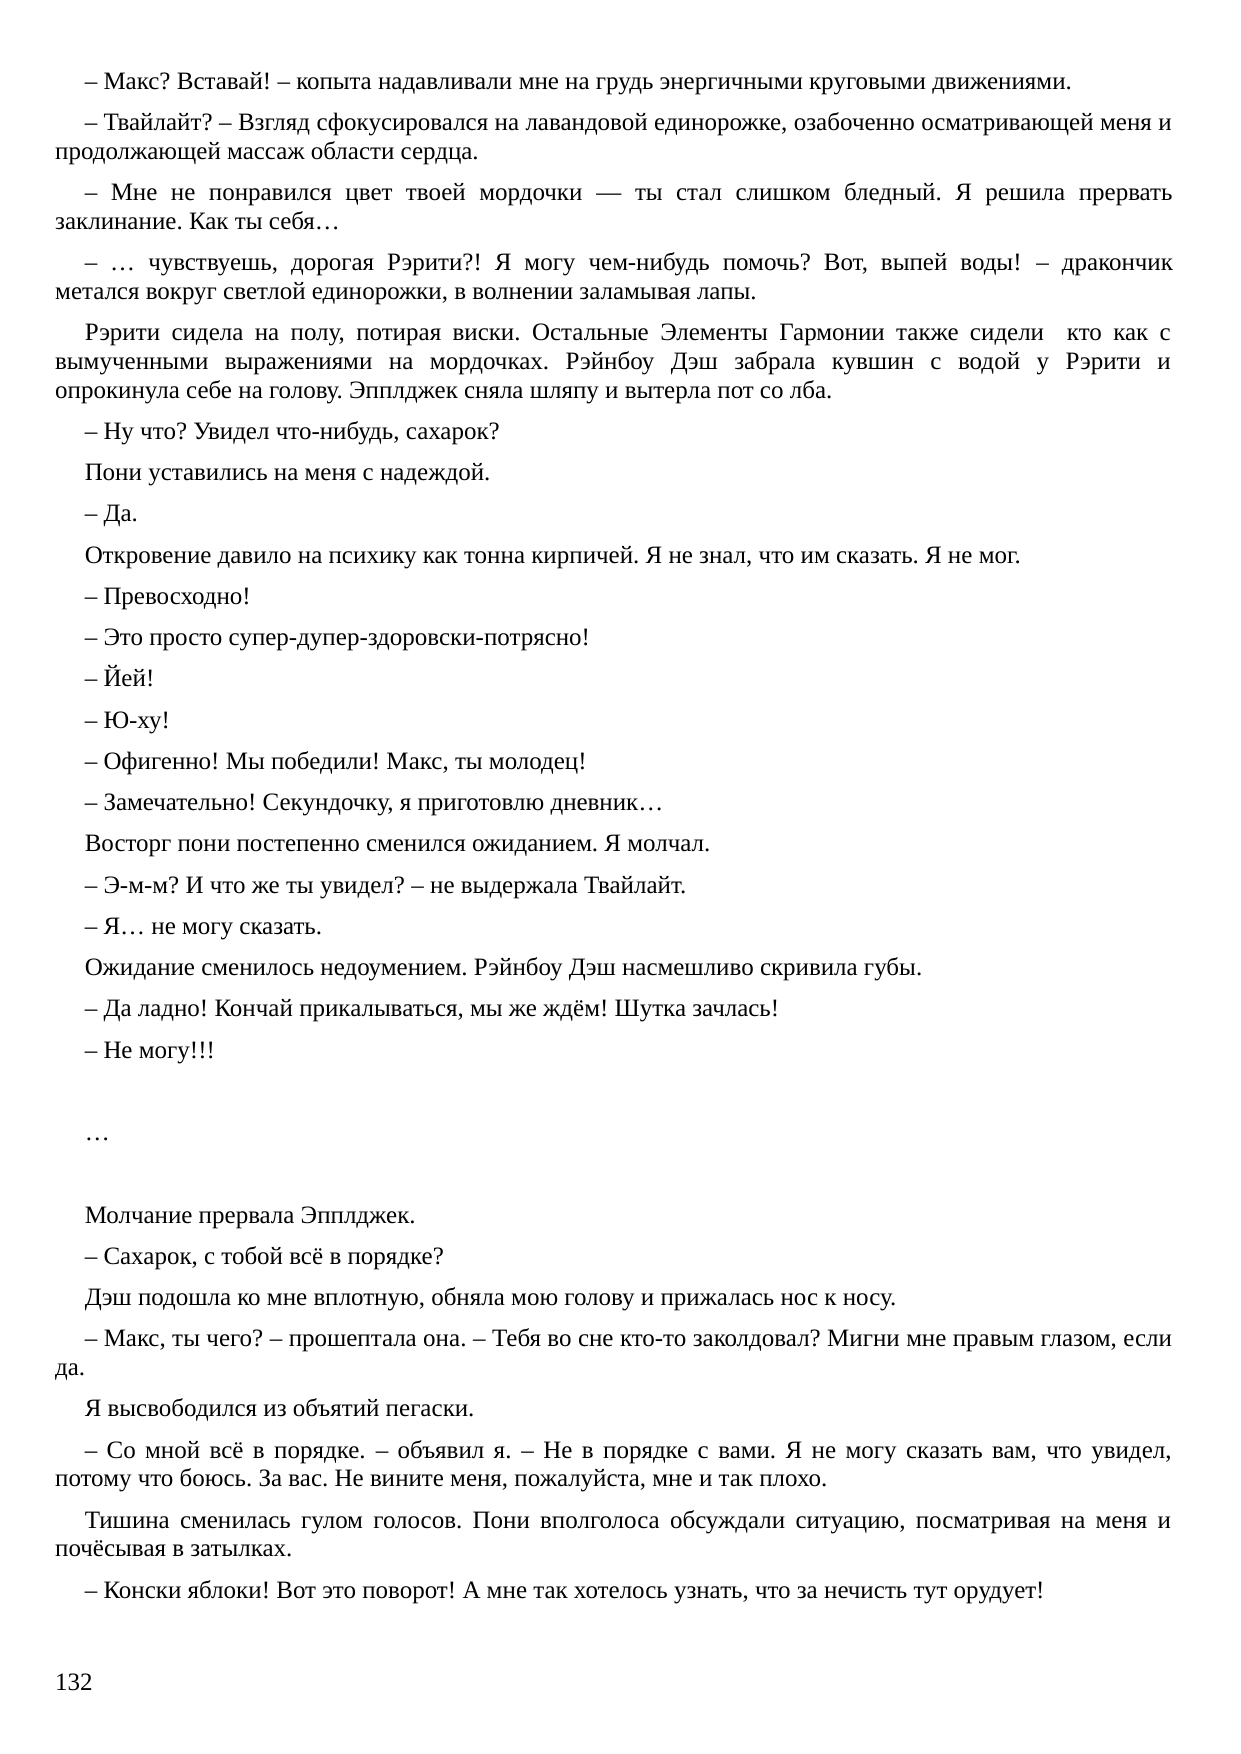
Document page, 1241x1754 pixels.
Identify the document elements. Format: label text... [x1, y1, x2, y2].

text – Это просто супер-дупер-здоровски-потрясно! [55, 622, 1173, 651]
text – Йей! [55, 663, 1173, 692]
text – Э-м-м? И что же ты увидел? – не выдержала Твайлайт. [55, 870, 1173, 898]
text – Да ладно! Кончай прикалываться, мы же ждём! Шутка зачлась! [55, 993, 1173, 1022]
text Восторг пони постепенно сменился ожиданием. Я молчал. [55, 828, 1173, 857]
text – Мне не понравился цвет твоей мордочки — ты стал слишком бледный. Я решила прервать заклинание. Как ты себя… [55, 177, 1173, 235]
text Я высвободился из объятий пегаски. [55, 1393, 1173, 1422]
text Пони уставились на меня с надеждой. [55, 457, 1173, 486]
text Откровение давило на психику как тонна кирпичей. Я не знал, что им сказать. Я не мог. [55, 540, 1173, 568]
text – Превосходно! [55, 581, 1173, 610]
text … [55, 1117, 1173, 1146]
text Ожидание сменилось недоумением. Рэйнбоу Дэш насмешливо скривила губы. [55, 952, 1173, 981]
text – Замечательно! Секундочку, я приготовлю дневник… [55, 787, 1173, 816]
text – … чувствуешь, дорогая Рэрити?! Я могу чем-нибудь помочь? Вот, выпей воды! – дракончик метался вокруг светлой единорожки, в волнении заламывая лапы. [55, 247, 1173, 305]
text – Я… не могу сказать. [55, 911, 1173, 940]
text – Да. [55, 498, 1173, 527]
text Дэш подошла ко мне вплотную, обняла мою голову и прижалась нос к носу. [55, 1282, 1173, 1311]
text – Ю-ху! [55, 705, 1173, 733]
text – Не могу!!! [55, 1035, 1173, 1063]
text – Со мной всё в порядке. – объявил я. – Не в порядке с вами. Я не могу сказать вам, что увидел, потому что боюсь. За вас. Не вините меня, пожалуйста, мне и так плохо. [55, 1435, 1173, 1492]
text – Ну что? Увидел что-нибудь, сахарок? [55, 416, 1173, 445]
text – Конски яблоки! Вот это поворот! А мне так хотелось узнать, что за нечисть тут орудует! [55, 1575, 1173, 1603]
text – Сахарок, с тобой всё в порядке? [55, 1241, 1173, 1270]
text – Макс? Вставай! – копыта надавливали мне на грудь энергичными круговыми движениями. [55, 66, 1173, 95]
text Молчание прервала Эпплджек. [55, 1200, 1173, 1228]
text Рэрити сидела на полу, потирая виски. Остальные Элементы Гармонии также сидели кто как с вымученными выражениями на мордочках. Рэйнбоу Дэш забрала кувшин с водой у Рэрити и опрокинула себе на голову. Эпплджек сняла шляпу и вытерла пот со лба. [55, 317, 1173, 403]
text Тишина сменилась гулом голосов. Пони вполголоса обсуждали ситуацию, посматривая на меня и почёсывая в затылках. [55, 1505, 1173, 1562]
text – Макс, ты чего? – прошептала она. – Тебя во сне кто-то заколдовал? Мигни мне правым глазом, если да. [55, 1323, 1173, 1381]
text – Офигенно! Мы победили! Макс, ты молодец! [55, 746, 1173, 775]
text – Твайлайт? – Взгляд сфокусировался на лавандовой единорожке, озабоченно осматривающей меня и продолжающей массаж области сердца. [55, 107, 1173, 165]
